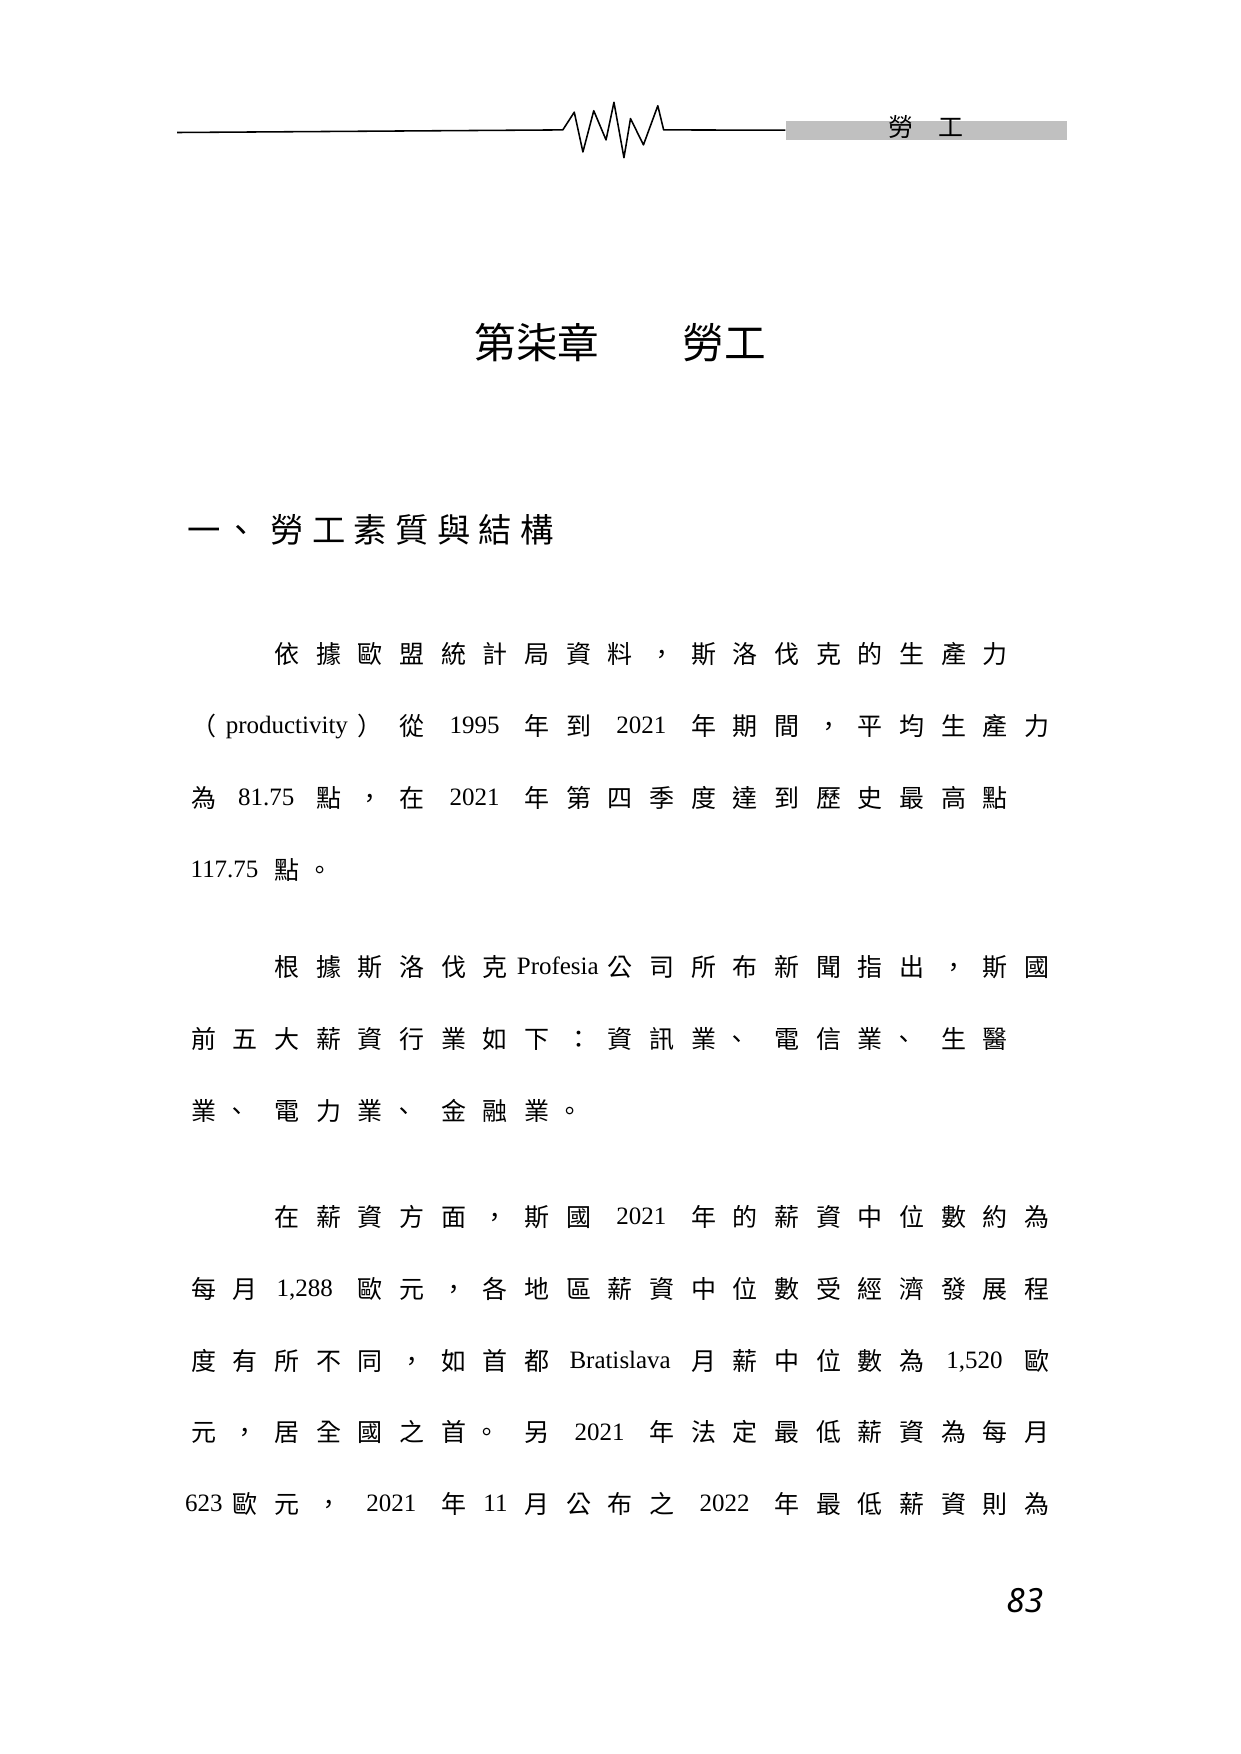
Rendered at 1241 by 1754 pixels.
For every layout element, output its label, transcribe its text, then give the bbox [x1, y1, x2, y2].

text 依據歐盟統計局資料，斯洛伐克的生產力（productivity）從1995年到2021年期間，平均生產力為81.75點，在2021年第四季度達到歷史最高點117.75點。 [183, 611, 1058, 889]
text 在薪資方面，斯國2021年的薪資中位數約為每月1,288 歐元，各地區薪資中位數受經濟發展程度有所不同，如首都Bratislava月薪中位數為1,520歐元，居全國之首。另2021年法定最低薪資為每月623歐元，2021年11月公布之2022年最低薪資則為 [183, 1174, 1058, 1524]
text 第柒章 勞工 [183, 299, 1058, 361]
text 根據斯洛伐克Profesia公司所布新聞指出，斯國前五大薪資行業如下：資訊業、電信業、生醫業、電力業、金融業。 [183, 924, 1058, 1130]
text 一、勞工素質與結構 [183, 486, 1058, 549]
